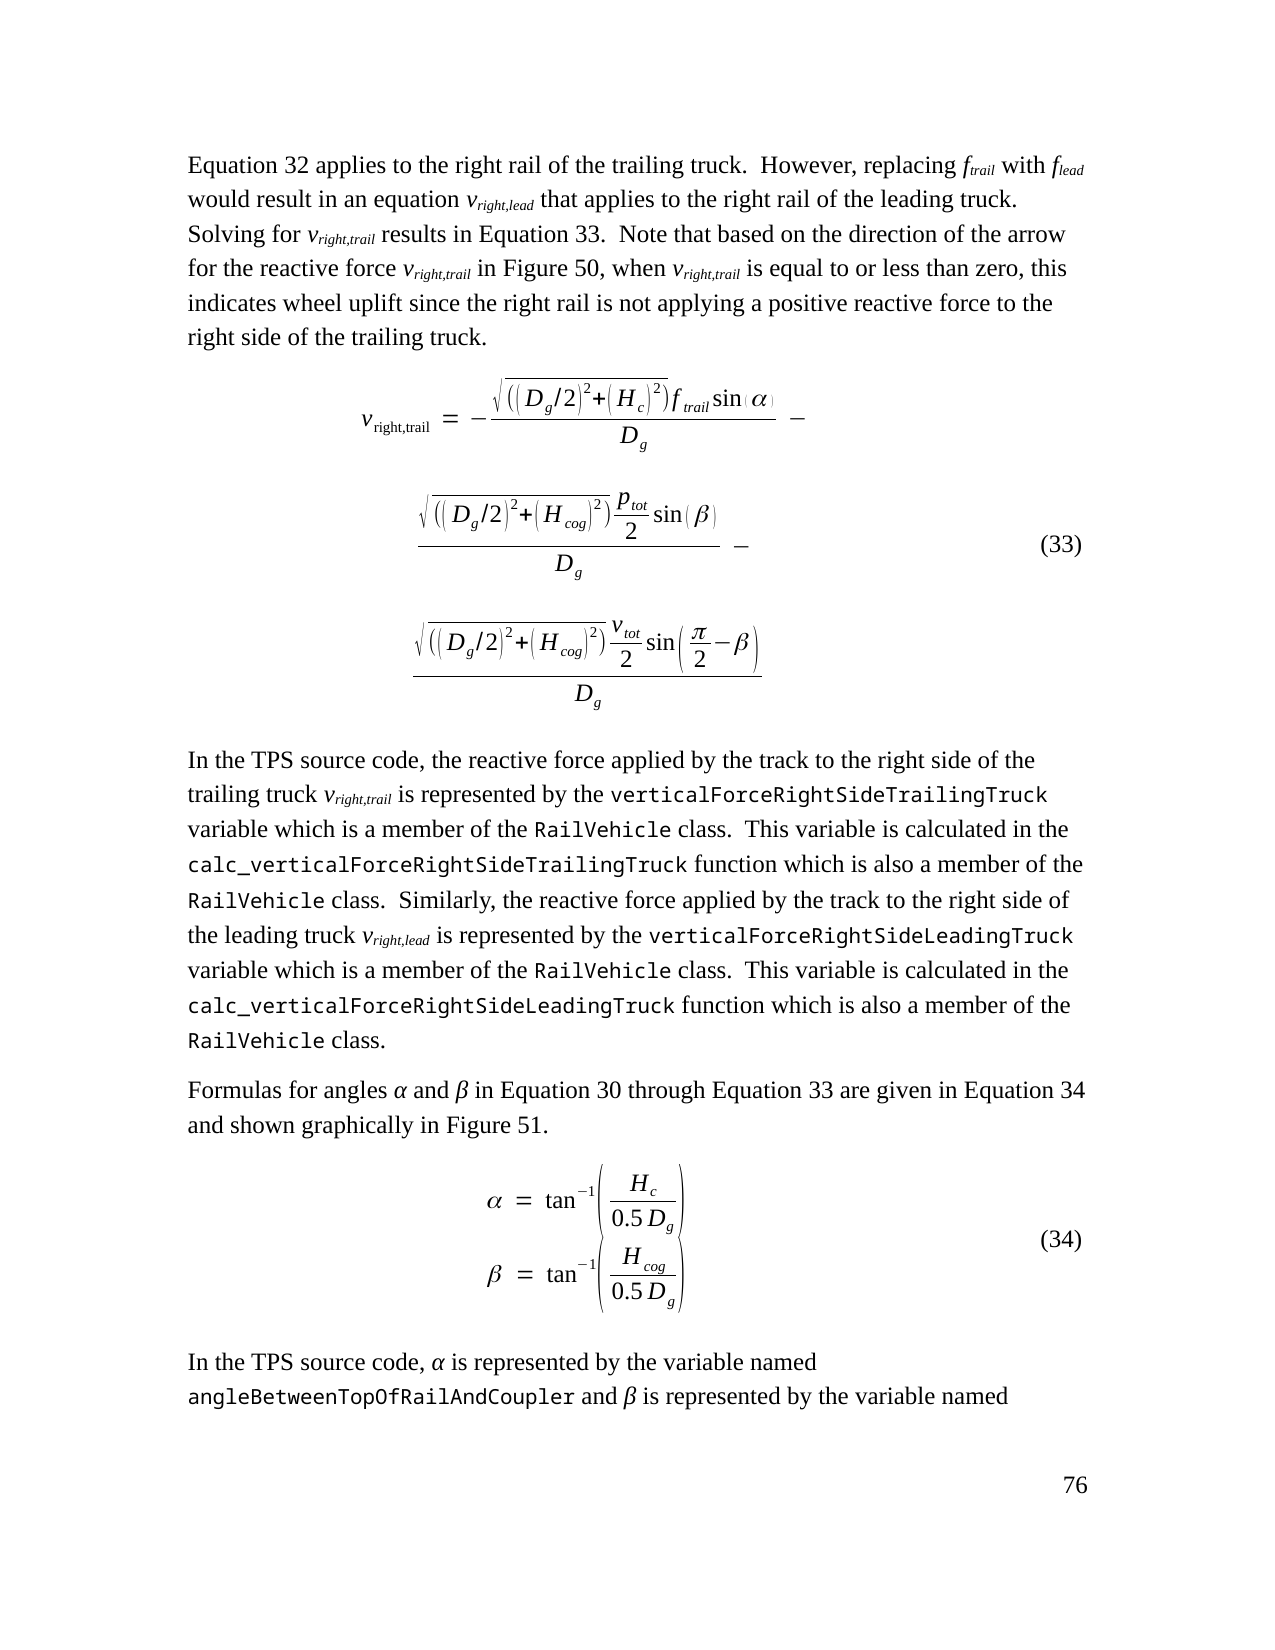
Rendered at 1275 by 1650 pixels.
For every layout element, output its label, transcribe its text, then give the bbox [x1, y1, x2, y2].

table_header (34) [988, 1159, 1087, 1318]
text Formulas for angles α and β in Equation 30 through Equation 33 are given in Equation 34 and shown graphically in Figure 51. [187, 1076, 1087, 1139]
text In the TPS source code, the reactive force applied by the track to the right side of the trailing truck vright,trail is represented by the verticalForceRightSideTrailingTruck variable which is a member of the RailVehicle class. This variable is calculated in the calc_verticalForceRightSideTrailingTruck function which is also a member of the RailVehicle class. Similarly, the reactive force applied by the track to the right side of the leading truck vright,lead is represented by the verticalForceRightSideLeadingTruck variable which is a member of the RailVehicle class. This variable is calculated in the calc_verticalForceRightSideLeadingTruck function which is also a member of the RailVehicle class. [187, 745, 1087, 1055]
text Equation 32 applies to the right rail of the trailing truck. However, replacing ftrail with flead would result in an equation vright,lead that applies to the right rail of the leading truck. Solving for vright,trail results in Equation 33. Note that based on the direction of the arrow for the reactive force vright,trail in Figure 50, when vright,trail is equal to or less than zero, this indicates wheel uplift since the right rail is not applying a positive reactive force to the right side of the trailing truck. [187, 150, 1087, 351]
table_header [188, 371, 987, 716]
table_header [188, 1159, 987, 1318]
text In the TPS source code, α is represented by the variable named angleBetweenTopOfRailAndCoupler and β is represented by the variable named [187, 1347, 1087, 1411]
table_header (33) [988, 371, 1087, 716]
